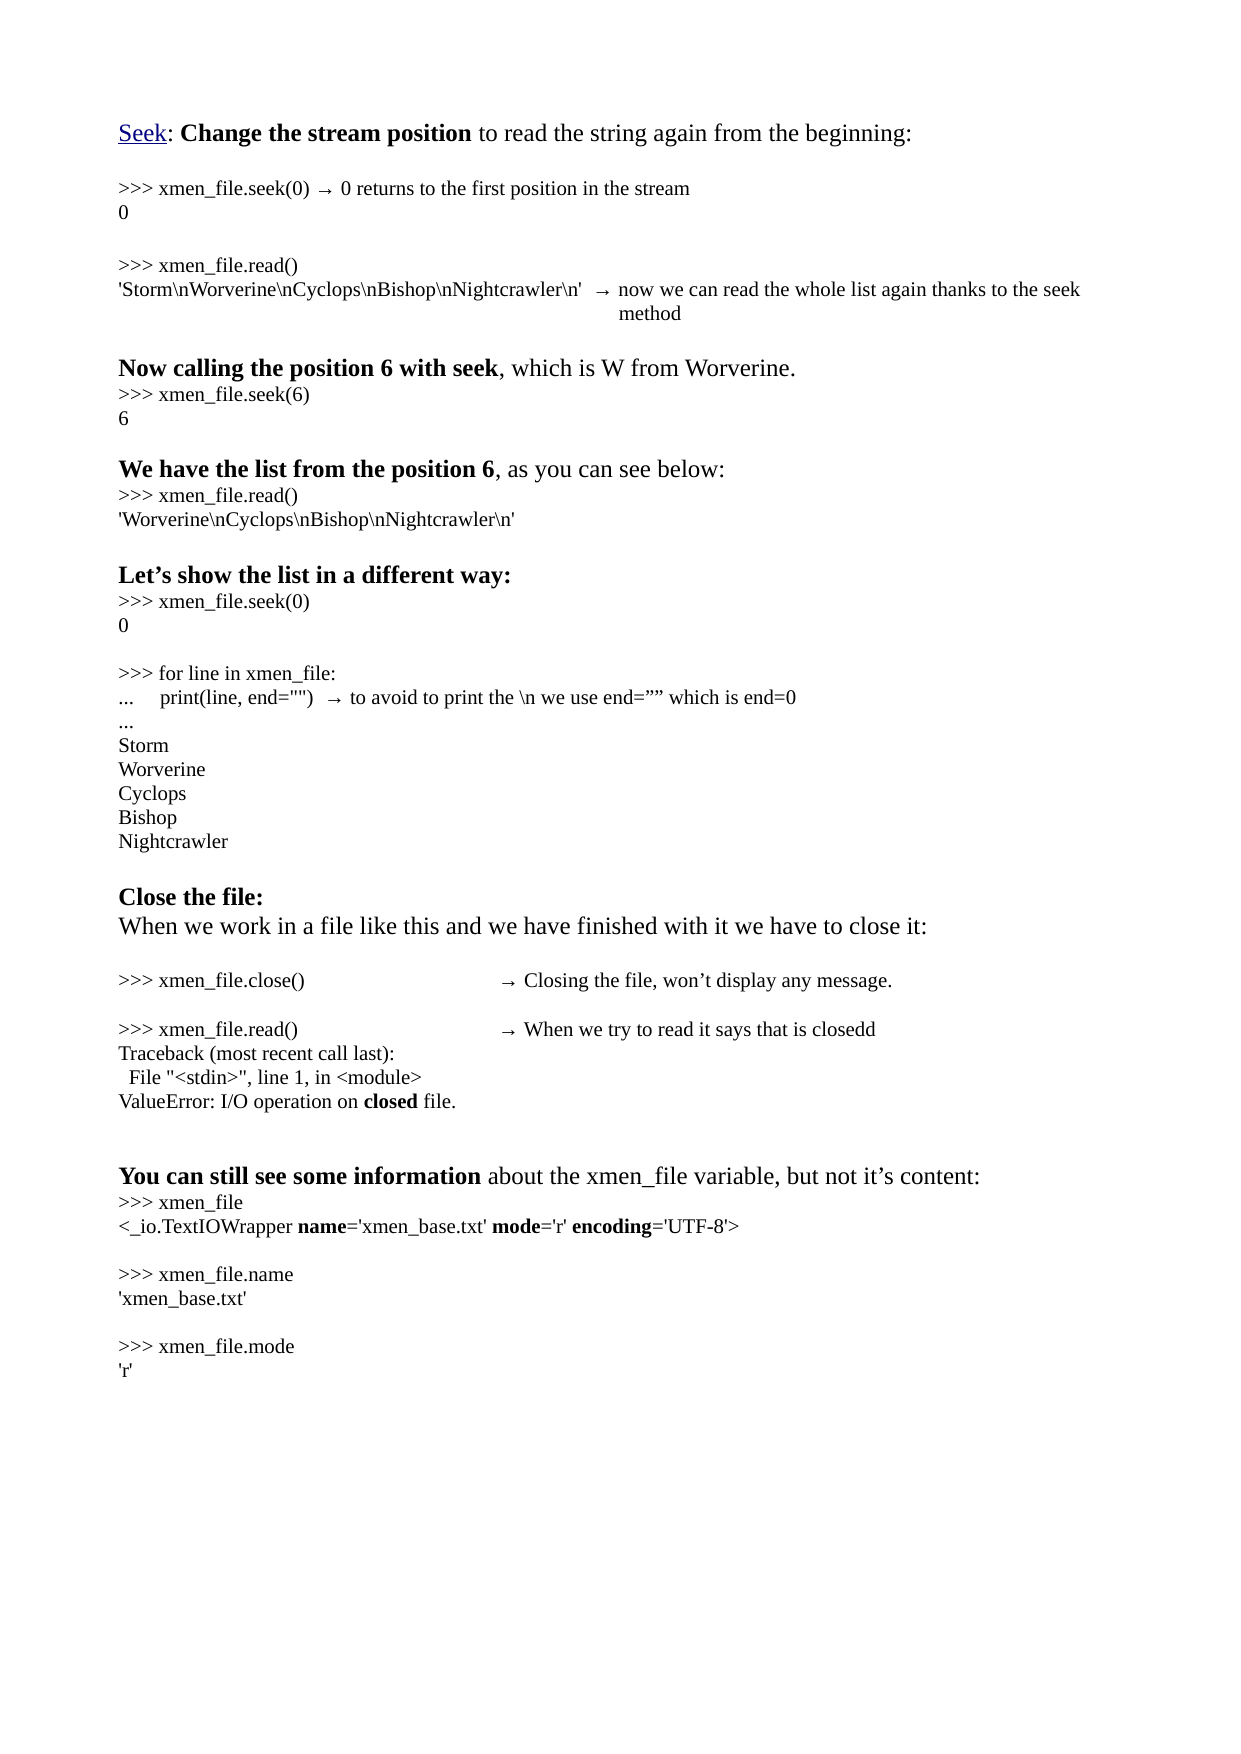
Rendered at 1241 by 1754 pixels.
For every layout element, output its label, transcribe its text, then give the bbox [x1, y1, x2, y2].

text Worverine [118, 757, 1122, 781]
text <_io.TextIOWrapper name='xmen_base.txt' mode='r' encoding='UTF-8'> [118, 1214, 1122, 1238]
text 'xmen_base.txt' [118, 1286, 1122, 1310]
text >>> for line in xmen_file: [118, 661, 1122, 685]
text ... print(line, end="") → to avoid to print the \n we use end=”” which is end=0 [118, 685, 1122, 709]
text 6 [118, 406, 1122, 430]
text >>> xmen_file.mode [118, 1334, 1122, 1358]
text >>> xmen_file.close() → Closing the file, won’t display any message. [118, 968, 1122, 992]
text Bishop [118, 805, 1122, 829]
text Traceback (most recent call last): [118, 1041, 1122, 1065]
text >>> xmen_file.seek(0) [118, 589, 1122, 613]
text >>> xmen_file.seek(0) → 0 returns to the first position in the stream [118, 176, 1122, 200]
text 'Worverine\nCyclops\nBishop\nNightcrawler\n' [118, 507, 1122, 531]
text Storm [118, 733, 1122, 757]
text 0 [118, 200, 1122, 224]
text ValueError: I/O operation on closed file. [118, 1089, 1122, 1113]
text >>> xmen_file.name [118, 1262, 1122, 1286]
text >>> xmen_file [118, 1190, 1122, 1214]
text Close the file: [118, 882, 1122, 911]
text Seek: Change the stream position to read the string again from the beginning: [118, 118, 1122, 147]
text 'r' [118, 1358, 1122, 1382]
text 0 [118, 613, 1122, 637]
text File "<stdin>", line 1, in <module> [118, 1065, 1122, 1089]
text When we work in a file like this and we have finished with it we have to close it: [118, 911, 1122, 940]
text 'Storm\nWorverine\nCyclops\nBishop\nNightcrawler\n' → now we can read the whole list again thanks to the seek method [118, 277, 1122, 325]
text You can still see some information about the xmen_file variable, but not it’s content: [118, 1161, 1122, 1190]
text Cyclops [118, 781, 1122, 805]
text Now calling the position 6 with seek, which is W from Worverine. [118, 353, 1122, 382]
text >>> xmen_file.read() [118, 252, 1122, 277]
text >>> xmen_file.read() → When we try to read it says that is closedd [118, 1017, 1122, 1041]
text >>> xmen_file.read() [118, 483, 1122, 507]
text Let’s show the list in a different way: [118, 560, 1122, 589]
text Nightcrawler [118, 829, 1122, 853]
text >>> xmen_file.seek(6) [118, 382, 1122, 406]
text We have the list from the position 6, as you can see below: [118, 454, 1122, 483]
text ... [118, 709, 1122, 733]
